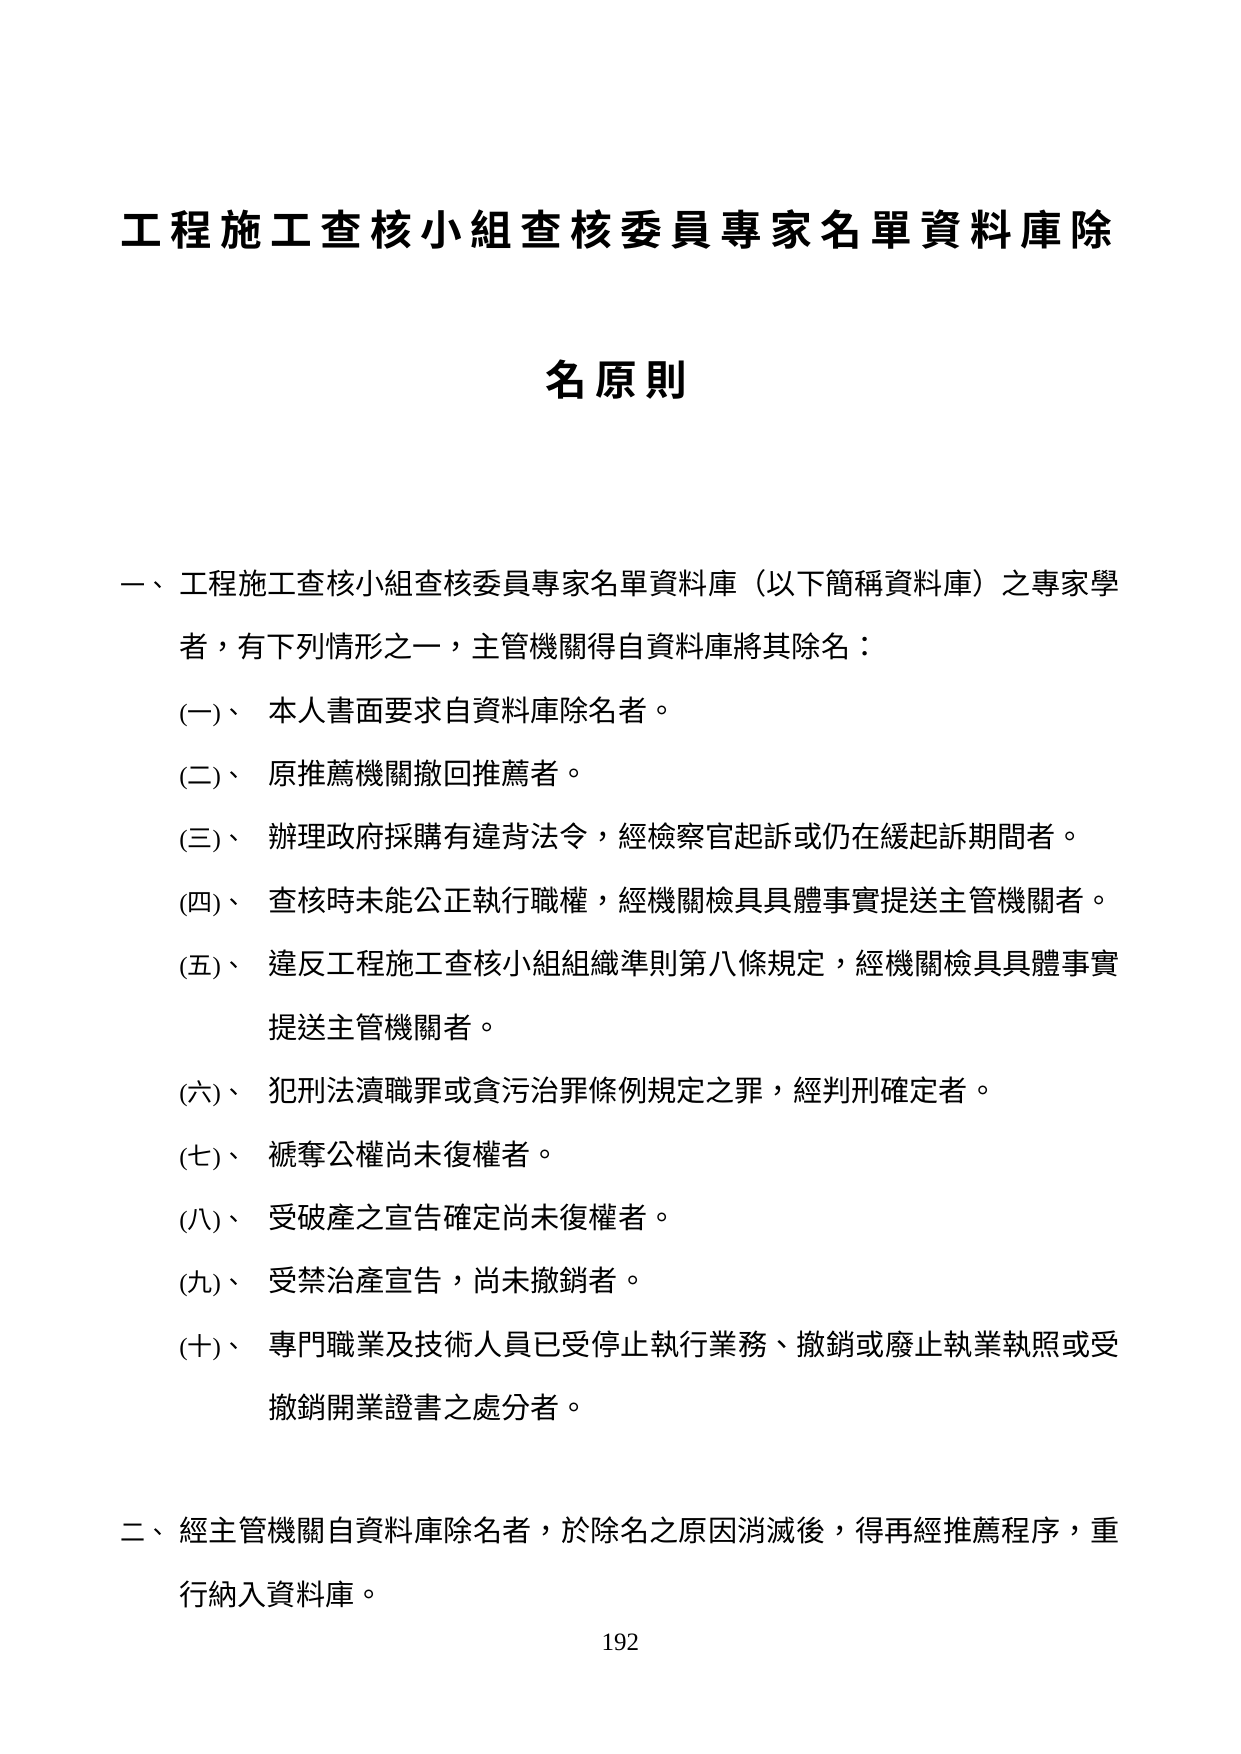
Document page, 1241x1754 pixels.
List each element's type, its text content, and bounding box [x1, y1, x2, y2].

list 犯刑法瀆職罪或貪污治罪條例規定之罪，經判刑確定者。 [179, 1068, 1120, 1110]
list 褫奪公權尚未復權者。 [179, 1131, 1120, 1173]
subtitle 工程施工查核小組查核委員專家名單資料庫除名原則 [120, 190, 1120, 415]
list 辦理政府採購有違背法令，經檢察官起訴或仍在緩起訴期間者。 [179, 814, 1120, 856]
list 經主管機關自資料庫除名者，於除名之原因消滅後，得再經推薦程序，重行納入資料庫。 [120, 1508, 1120, 1613]
list 違反工程施工查核小組組織準則第八條規定，經機關檢具具體事實提送主管機關者。 [179, 941, 1120, 1047]
list 本人書面要求自資料庫除名者。 [179, 687, 1120, 729]
list 專門職業及技術人員已受停止執行業務、撤銷或廢止執業執照或受撤銷開業證書之處分者。 [179, 1321, 1120, 1427]
list 受破產之宣告確定尚未復權者。 [179, 1194, 1120, 1237]
list 工程施工查核小組查核委員專家名單資料庫（以下簡稱資料庫）之專家學者，有下列情形之一，主管機關得自資料庫將其除名： [120, 560, 1120, 666]
list 受禁治產宣告，尚未撤銷者。 [179, 1258, 1120, 1300]
list 原推薦機關撤回推薦者。 [179, 751, 1120, 793]
list 查核時未能公正執行職權，經機關檢具具體事實提送主管機關者。 [179, 877, 1120, 920]
